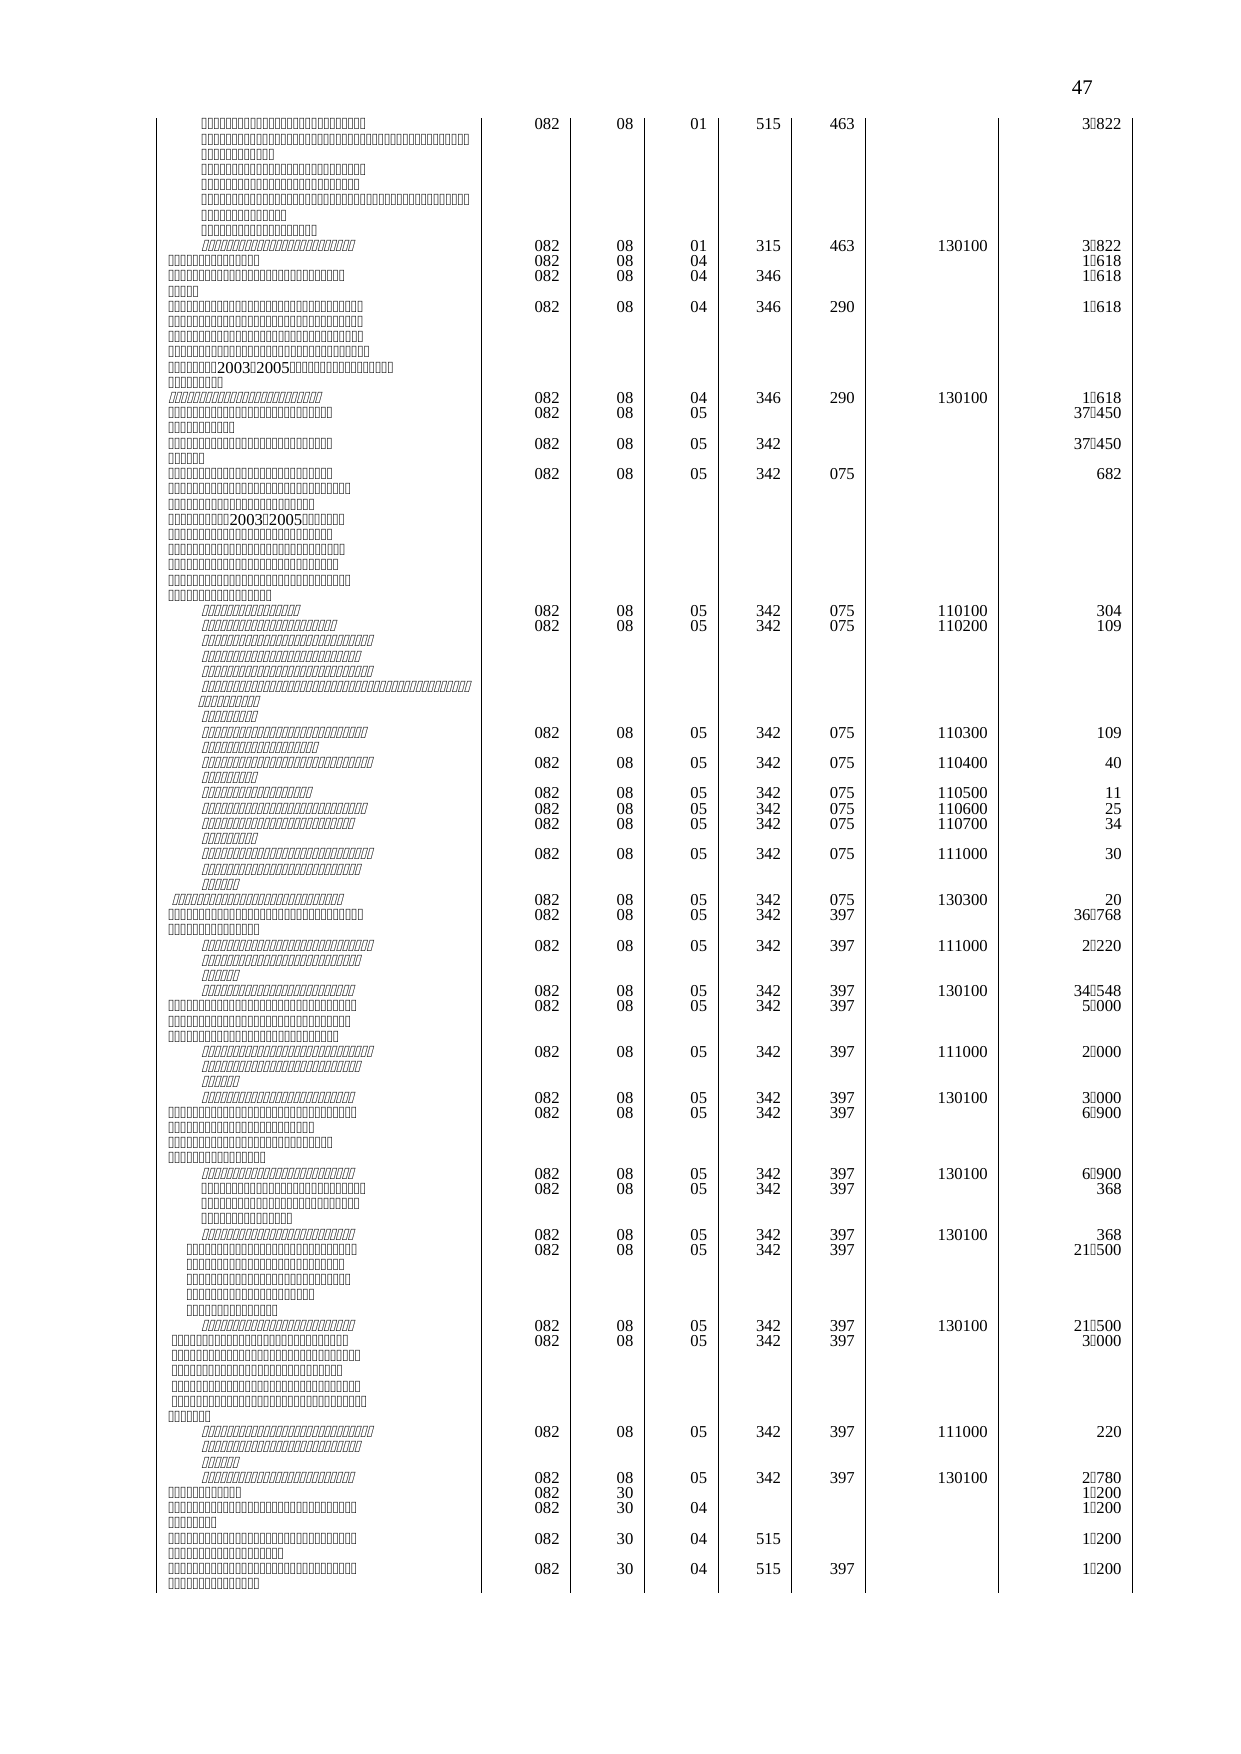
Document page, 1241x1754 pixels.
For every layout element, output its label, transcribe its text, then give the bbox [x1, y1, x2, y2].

table_cell  [571, 1335, 644, 1426]
table_cell  [157, 1091, 481, 1107]
table_cell [866, 1502, 998, 1532]
table_cell  [719, 1320, 791, 1335]
table_cell  [719, 757, 791, 787]
table_cell  [571, 757, 644, 787]
table_cell  [482, 1228, 570, 1243]
table_cell   [157, 1502, 481, 1532]
table_cell  [999, 909, 1132, 939]
table_cell  [866, 1168, 998, 1183]
table_cell  [792, 1472, 865, 1487]
table_cell [866, 468, 998, 605]
table_cell  [482, 757, 570, 787]
table_cell  [792, 301, 865, 392]
table_cell  [999, 1000, 1132, 1046]
table_cell  [482, 787, 570, 802]
table_cell [1133, 1426, 1163, 1472]
table_cell  [571, 270, 644, 301]
table_cell  [792, 620, 865, 726]
table_cell  [999, 407, 1132, 437]
table_cell  [999, 1046, 1132, 1091]
table_cell  [999, 726, 1132, 757]
table_cell  [571, 726, 644, 757]
table_cell [1133, 1046, 1163, 1091]
table_cell  [719, 1000, 791, 1046]
table_cell  [157, 1472, 481, 1487]
table_cell [645, 1487, 718, 1502]
table_cell  [719, 726, 791, 757]
table_cell  [866, 1472, 998, 1487]
table_cell  [645, 1320, 718, 1335]
table_cell [792, 255, 865, 270]
table_cell  [719, 939, 791, 985]
table_cell  [792, 1107, 865, 1167]
table_cell  [999, 468, 1132, 605]
table_cell  [866, 1228, 998, 1243]
table_cell  [645, 1426, 718, 1472]
table_cell  [866, 787, 998, 802]
table_cell  [792, 757, 865, 787]
table_cell  [999, 301, 1132, 392]
table_cell [866, 1107, 998, 1167]
table_cell  [999, 1472, 1132, 1487]
table_cell  [719, 1472, 791, 1487]
table_cell [1133, 757, 1163, 787]
table_cell [866, 1244, 998, 1319]
table_cell  [571, 301, 644, 392]
table_cell  [792, 1320, 865, 1335]
table_cell  [999, 1320, 1132, 1335]
table_cell  [999, 1228, 1132, 1243]
table_cell  [571, 818, 644, 848]
table_cell [1133, 301, 1163, 392]
table_cell [866, 118, 998, 240]
table_cell  [792, 605, 865, 620]
table_cell [1133, 1228, 1163, 1243]
table_cell  [482, 848, 570, 894]
table_cell  [792, 1563, 865, 1593]
table_cell  [482, 438, 570, 468]
table_cell  [482, 468, 570, 605]
table_cell  [999, 1244, 1132, 1319]
table_cell  [866, 620, 998, 726]
table_cell  [792, 803, 865, 818]
table_cell  [571, 240, 644, 255]
table_cell  [866, 1426, 998, 1472]
table_cell  [482, 301, 570, 392]
table_cell  [571, 1091, 644, 1107]
table_cell  [482, 1320, 570, 1335]
table_cell  [999, 118, 1132, 240]
table_cell  [792, 894, 865, 909]
table_cell  [645, 985, 718, 1000]
table_cell  [719, 1046, 791, 1091]
table_cell  [571, 438, 644, 468]
table_cell  [999, 392, 1132, 407]
table_cell  [645, 1472, 718, 1487]
table_cell  [866, 848, 998, 894]
table_cell  [999, 939, 1132, 985]
table_cell [1133, 438, 1163, 468]
table_cell [866, 909, 998, 939]
table_cell  [792, 726, 865, 757]
table_cell [1133, 818, 1163, 848]
table_cell  [866, 939, 998, 985]
table_cell  [719, 1335, 791, 1426]
table_cell  [157, 787, 481, 802]
table_cell [1133, 1107, 1163, 1167]
table_cell   [157, 407, 481, 437]
table_cell  [482, 985, 570, 1000]
table_cell  [792, 939, 865, 985]
table_cell  [719, 1533, 791, 1563]
table_cell    [157, 1426, 481, 1472]
table_cell  [482, 118, 570, 240]
table_cell  [157, 255, 481, 270]
table_cell    [157, 1183, 481, 1228]
table_cell  [482, 270, 570, 301]
table_cell  [999, 848, 1132, 894]
table_cell  [645, 803, 718, 818]
table_cell   [157, 1563, 481, 1593]
table_cell  [571, 1502, 644, 1532]
table_cell  [792, 787, 865, 802]
table_cell       [157, 620, 481, 726]
table_cell  [999, 620, 1132, 726]
table_cell [1133, 1000, 1163, 1046]
table_cell  [645, 1244, 718, 1319]
table_cell  [482, 726, 570, 757]
table_cell  [999, 985, 1132, 1000]
table_cell   [157, 726, 481, 757]
table_cell  [482, 1244, 570, 1319]
table_cell  [645, 118, 718, 240]
table_cell [1133, 255, 1163, 270]
table_cell  [999, 1335, 1132, 1426]
table_cell  [719, 118, 791, 240]
table_cell  [482, 939, 570, 985]
table_cell  [157, 1487, 481, 1502]
table_cell  [571, 605, 644, 620]
table_cell  [792, 1228, 865, 1243]
table_cell [1133, 803, 1163, 818]
table_cell  [645, 1228, 718, 1243]
table_cell  [571, 118, 644, 240]
table_cell  [719, 1168, 791, 1183]
table_cell  [645, 301, 718, 392]
table_cell  [719, 240, 791, 255]
table_cell  [571, 894, 644, 909]
table_cell [1133, 1335, 1163, 1426]
table_cell [792, 270, 865, 301]
table_cell  [999, 818, 1132, 848]
table_cell  [645, 1563, 718, 1593]
table_cell  [571, 255, 644, 270]
table_cell  [482, 240, 570, 255]
table_cell  [792, 1046, 865, 1091]
table_cell  [482, 605, 570, 620]
table_cell  [571, 985, 644, 1000]
table_cell  [999, 240, 1132, 255]
table_cell  [645, 1533, 718, 1563]
table_cell  [571, 1487, 644, 1502]
table_cell  [645, 1183, 718, 1228]
table_cell [866, 1335, 998, 1426]
table_cell [792, 1487, 865, 1502]
table_cell  [482, 894, 570, 909]
table_cell  [999, 255, 1132, 270]
table_cell  [645, 620, 718, 726]
table_cell  [719, 1091, 791, 1107]
table_cell [866, 255, 998, 270]
table_cell  [719, 985, 791, 1000]
table_cell  [866, 1320, 998, 1335]
table_cell [866, 270, 998, 301]
table_cell  [719, 1228, 791, 1243]
table_cell  [482, 1183, 570, 1228]
table_cell  [571, 939, 644, 985]
table_cell  [482, 818, 570, 848]
table_cell  [866, 1091, 998, 1107]
table_cell  [999, 803, 1132, 818]
table_cell  [645, 1091, 718, 1107]
table_cell  [645, 468, 718, 605]
table_cell    [157, 1046, 481, 1091]
table_cell  [719, 818, 791, 848]
table_cell  [866, 240, 998, 255]
table_cell       [157, 118, 481, 240]
table_cell  [719, 803, 791, 818]
table_cell  [571, 1426, 644, 1472]
table_cell  [792, 1244, 865, 1319]
table_cell  [482, 803, 570, 818]
table_cell  [571, 1228, 644, 1243]
table_cell  [719, 301, 791, 392]
table_cell [866, 1563, 998, 1593]
table_cell  [645, 240, 718, 255]
table_cell  [482, 1046, 570, 1091]
table_cell  [866, 605, 998, 620]
table_cell  [571, 1533, 644, 1563]
table_cell  [571, 1168, 644, 1183]
table_cell  [645, 1107, 718, 1167]
table_cell  [792, 240, 865, 255]
table_cell  [792, 818, 865, 848]
table_cell  [482, 620, 570, 726]
table_cell  [645, 939, 718, 985]
table_cell    [157, 848, 481, 894]
table_cell [1133, 1487, 1163, 1502]
table_cell  [719, 1244, 791, 1319]
table_cell  [999, 787, 1132, 802]
table_cell   [157, 818, 481, 848]
table_cell  [792, 118, 865, 240]
table_cell  [999, 1563, 1132, 1593]
table_cell  [792, 1091, 865, 1107]
table_cell  [719, 392, 791, 407]
table_cell     [157, 1107, 481, 1167]
table_cell  [645, 818, 718, 848]
table_cell [1133, 726, 1163, 757]
table_cell  [645, 1168, 718, 1183]
table_cell [1133, 407, 1163, 437]
table_cell  [719, 1426, 791, 1472]
table_cell  [999, 1107, 1132, 1167]
table_cell [866, 1183, 998, 1228]
table_cell  [571, 1183, 644, 1228]
table_cell [1133, 1183, 1163, 1228]
table_cell  [999, 605, 1132, 620]
table_cell  [792, 909, 865, 939]
table_cell [1133, 909, 1163, 939]
table_cell  [482, 1168, 570, 1183]
table_cell  [645, 757, 718, 787]
table_cell [792, 1533, 865, 1563]
table_cell  [645, 1000, 718, 1046]
table_cell  [719, 468, 791, 605]
table_cell [1133, 894, 1163, 909]
table_cell  [645, 438, 718, 468]
table_cell  [719, 270, 791, 301]
table_cell  [482, 1335, 570, 1426]
table_cell [866, 407, 998, 437]
table_cell  [571, 1046, 644, 1091]
table_cell  [645, 407, 718, 437]
table_cell  [719, 787, 791, 802]
table_cell [1133, 1533, 1163, 1563]
table_cell  [571, 407, 644, 437]
table_cell  [571, 1107, 644, 1167]
table_cell  [571, 787, 644, 802]
table_cell  [571, 848, 644, 894]
table_cell   [157, 909, 481, 939]
table_cell [792, 1502, 865, 1532]
table_cell [866, 438, 998, 468]
table_cell  [571, 1244, 644, 1319]
table_cell [719, 407, 791, 437]
table_cell  [719, 620, 791, 726]
table_cell  [482, 407, 570, 437]
table_cell  [482, 392, 570, 407]
table_cell  [571, 392, 644, 407]
table_cell  [792, 985, 865, 1000]
table_cell  [866, 894, 998, 909]
table_cell  [999, 1487, 1132, 1502]
table_cell  [719, 848, 791, 894]
table_cell  [866, 985, 998, 1000]
table_cell [1133, 240, 1163, 255]
table_cell  [866, 818, 998, 848]
table_cell  [645, 605, 718, 620]
table_cell  [999, 1168, 1132, 1183]
table_cell  [645, 894, 718, 909]
table_cell  [645, 787, 718, 802]
table_cell  [482, 1563, 570, 1593]
table_cell  [645, 392, 718, 407]
table_cell  [719, 1107, 791, 1167]
table_cell  [157, 1228, 481, 1243]
table_cell [1133, 1091, 1163, 1107]
table_cell [719, 1502, 791, 1532]
table_cell [792, 407, 865, 437]
table_cell [1133, 1168, 1163, 1183]
table_cell  [482, 1502, 570, 1532]
table_cell [1133, 468, 1163, 605]
table_cell [719, 255, 791, 270]
table_cell  [866, 726, 998, 757]
table_cell [1133, 1563, 1163, 1593]
table_cell  [792, 1183, 865, 1228]
table_cell  [482, 1487, 570, 1502]
table_cell  [999, 894, 1132, 909]
table_cell  [157, 803, 481, 818]
table_cell  [571, 803, 644, 818]
table_cell  [482, 255, 570, 270]
table_cell   [157, 438, 481, 468]
table_cell  [792, 1168, 865, 1183]
table_cell          [157, 468, 481, 605]
table_cell  [719, 605, 791, 620]
table_cell  [482, 1091, 570, 1107]
table_cell  [719, 909, 791, 939]
table_cell  [482, 909, 570, 939]
table_cell  [999, 270, 1132, 301]
table_cell  [571, 1472, 644, 1487]
table_cell  [645, 848, 718, 894]
table_cell  [645, 270, 718, 301]
table_cell   [157, 270, 481, 301]
table_cell [1133, 1244, 1163, 1319]
table_cell  [482, 1472, 570, 1487]
table_cell [1133, 118, 1163, 240]
table_cell  [792, 468, 865, 605]
table_cell  [157, 1168, 481, 1183]
table_cell  [792, 1000, 865, 1046]
table_cell [1133, 1472, 1163, 1487]
table_cell  [719, 1183, 791, 1228]
table_cell [1133, 1320, 1163, 1335]
table_cell  [792, 392, 865, 407]
table_cell  [571, 1000, 644, 1046]
table_cell [866, 1000, 998, 1046]
table_cell  [999, 438, 1132, 468]
table_cell [1133, 787, 1163, 802]
table_cell  [157, 985, 481, 1000]
table_cell [1133, 605, 1163, 620]
table_cell  [866, 757, 998, 787]
table_cell  [482, 1533, 570, 1563]
table_cell [1133, 985, 1163, 1000]
table_cell  [157, 605, 481, 620]
table_cell [792, 438, 865, 468]
table_cell  [571, 620, 644, 726]
table_cell [1133, 848, 1163, 894]
table_cell    [157, 1000, 481, 1046]
table_cell  [999, 1091, 1132, 1107]
table_cell   [157, 757, 481, 787]
table_cell [1133, 1502, 1163, 1532]
table_cell       [157, 301, 481, 392]
table_cell  [571, 468, 644, 605]
table_cell  [645, 1502, 718, 1532]
table_cell [1133, 270, 1163, 301]
table_cell [1133, 392, 1163, 407]
table_cell [866, 1533, 998, 1563]
table_cell  [645, 726, 718, 757]
table_cell  [792, 1335, 865, 1426]
table_cell [866, 301, 998, 392]
table_cell       [157, 1335, 481, 1426]
table_cell  [792, 1426, 865, 1472]
table_cell  [866, 803, 998, 818]
table_cell  [571, 1563, 644, 1593]
table_cell  [571, 909, 644, 939]
table_cell [1133, 939, 1163, 985]
table_cell  [157, 240, 481, 255]
table_cell    [157, 939, 481, 985]
table_cell  [999, 1183, 1132, 1228]
table_cell  [482, 1107, 570, 1167]
table_cell  [999, 1533, 1132, 1563]
table_cell   [157, 1533, 481, 1563]
table_cell  [157, 1320, 481, 1335]
table_cell  [999, 1502, 1132, 1532]
table_cell [719, 1487, 791, 1502]
table_cell  [792, 848, 865, 894]
table_cell  [482, 1426, 570, 1472]
table_cell [1133, 620, 1163, 726]
table_cell  [719, 894, 791, 909]
table_cell  [645, 1335, 718, 1426]
table_cell      [157, 1244, 481, 1319]
table_cell  [645, 1046, 718, 1091]
table_cell  [157, 392, 481, 407]
table_cell  [645, 255, 718, 270]
table_cell [866, 1487, 998, 1502]
table_cell  [866, 1046, 998, 1091]
table_cell  [866, 392, 998, 407]
table_cell  [645, 909, 718, 939]
table_cell  [157, 894, 481, 909]
table_cell  [719, 1563, 791, 1593]
table_cell  [719, 438, 791, 468]
table_cell  [999, 1426, 1132, 1472]
table_cell  [571, 1320, 644, 1335]
table_cell  [999, 757, 1132, 787]
table_cell  [482, 1000, 570, 1046]
